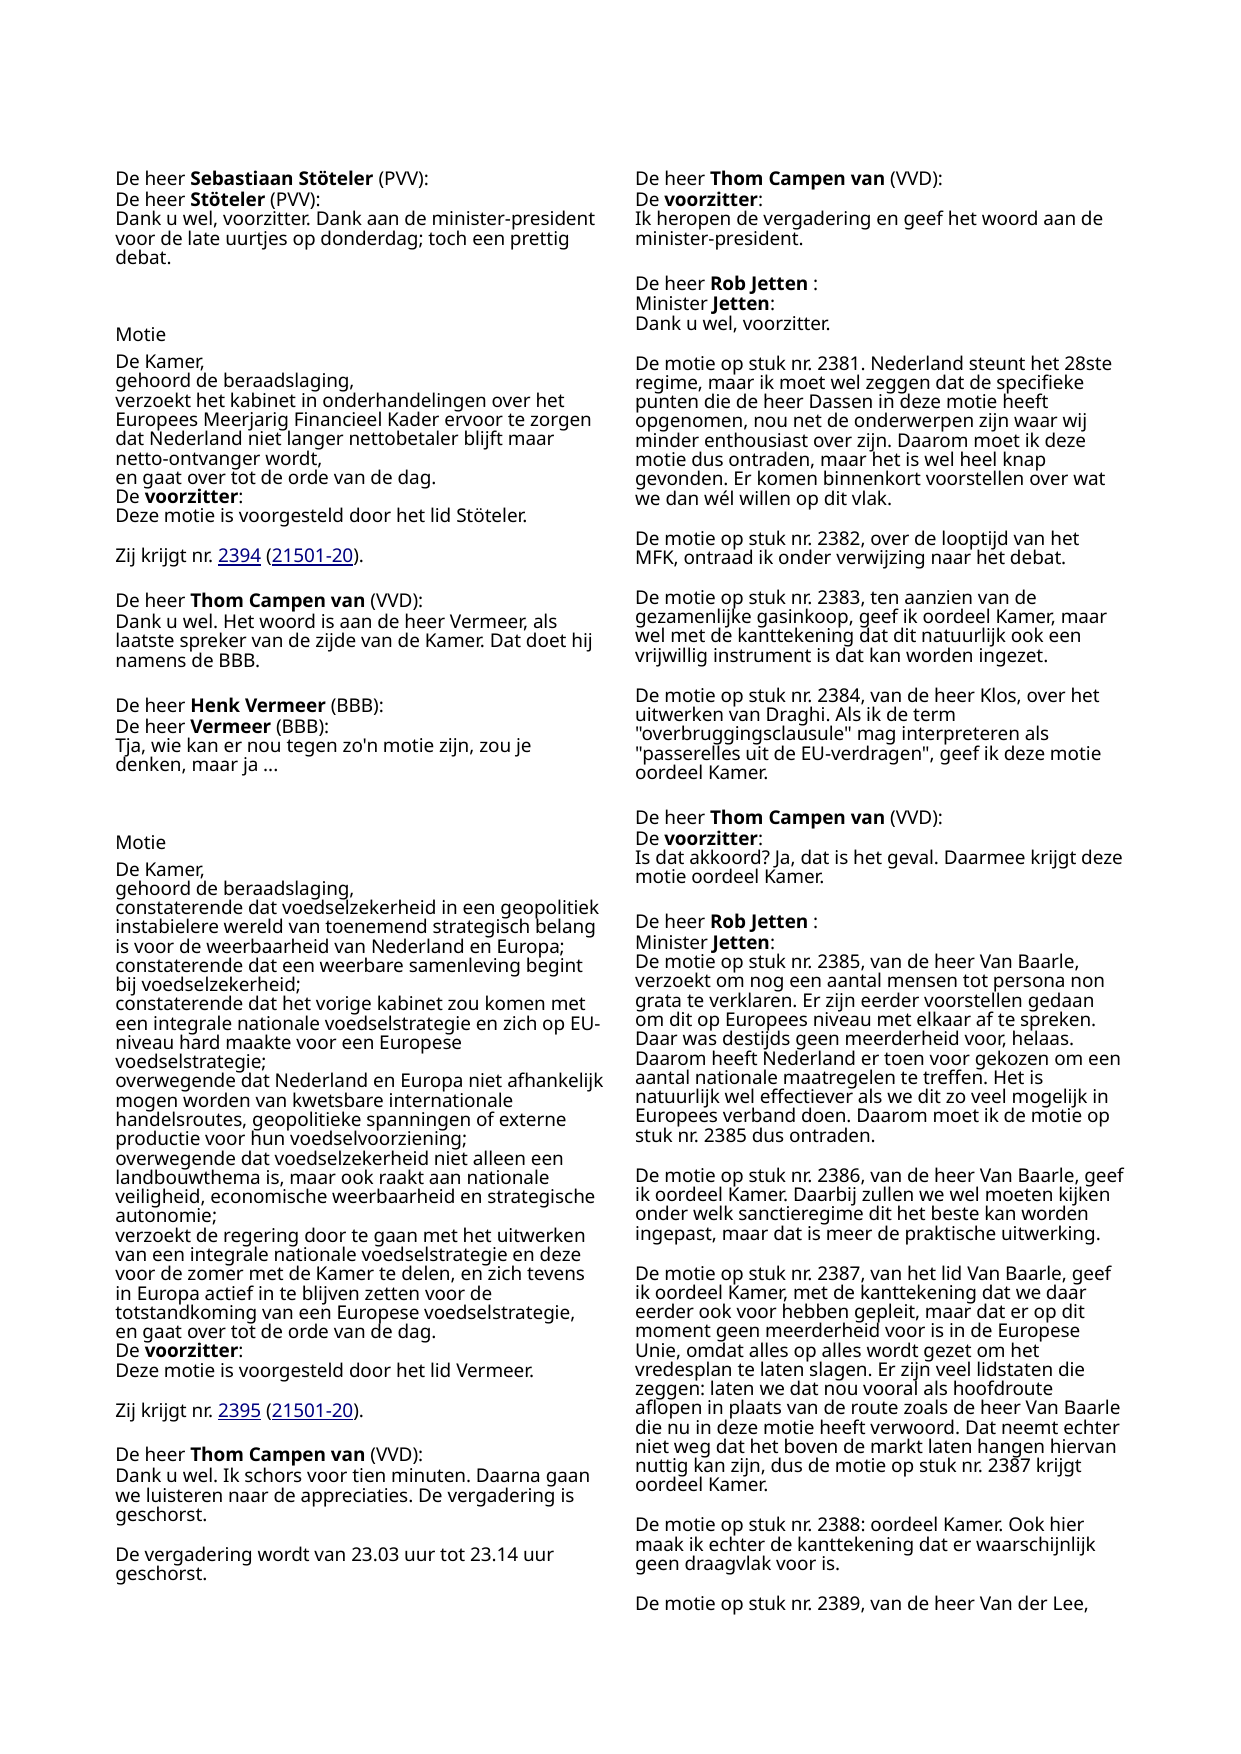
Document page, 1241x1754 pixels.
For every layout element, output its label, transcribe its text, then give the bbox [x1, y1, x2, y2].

text De motie op stuk nr. 2388: oordeel Kamer. Ook hier maak ik echter de kanttekening dat er waarschijnlijk geen draagvlak voor is. [635, 1516, 1125, 1574]
text De motie op stuk nr. 2387, van het lid Van Baarle, geef ik oordeel Kamer, met de kanttekening dat we daar eerder ook voor hebben gepleit, maar dat er op dit moment geen meerderheid voor is in de Europese Unie, omdat alles op alles wordt gezet om het vredesplan te laten slagen. Er zijn veel lidstaten die zeggen: laten we dat nou vooral als hoofdroute aflopen in plaats van de route zoals de heer Van Baarle die nu in deze motie heeft verwoord. Dat neemt echter niet weg dat het boven de markt laten hangen hiervan nuttig kan zijn, dus de motie op stuk nr. 2387 krijgt oordeel Kamer. [635, 1264, 1125, 1496]
text constaterende dat een weerbare samenleving begint bij voedselzekerheid; [115, 957, 605, 995]
text Minister Jetten: [635, 934, 1125, 953]
text De voorzitter: [635, 829, 1125, 849]
text De heer Rob Jetten : [635, 908, 1125, 934]
text gehoord de beraadslaging, [115, 372, 605, 392]
text De voorzitter: [115, 1342, 605, 1362]
text De motie op stuk nr. 2385, van de heer Van Baarle, verzoekt om nog een aantal mensen tot persona non grata te verklaren. Er zijn eerder voorstellen gedaan om dit op Europees niveau met elkaar af te spreken. Daar was destijds geen meerderheid voor, helaas. Daarom heeft Nederland er toen voor gekozen om een aantal nationale maatregelen te treffen. Het is natuurlijk wel effectiever als we dit zo veel mogelijk in Europees verband doen. Daarom moet ik de motie op stuk nr. 2385 dus ontraden. [635, 953, 1125, 1146]
text Ik heropen de vergadering en geef het woord aan de minister-president. [635, 210, 1125, 249]
text De motie op stuk nr. 2383, ten aanzien van de gezamenlijke gasinkoop, geef ik oordeel Kamer, maar wel met de kanttekening dat dit natuurlijk ook een vrijwillig instrument is dat kan worden ingezet. [635, 589, 1125, 666]
text Zij krijgt nr. 2394 (21501-20). [115, 547, 605, 567]
text Dank u wel. Het woord is aan de heer Vermeer, als laatste spreker van de zijde van de Kamer. Dat doet hij namens de BBB. [115, 613, 605, 671]
text De heer Thom Campen van (VVD): [635, 165, 1125, 191]
text De Kamer, [115, 861, 605, 880]
text en gaat over tot de orde van de dag. [115, 1323, 605, 1342]
text verzoekt de regering door te gaan met het uitwerken van een integrale nationale voedselstrategie en deze voor de zomer met de Kamer te delen, en zich tevens in Europa actief in te blijven zetten voor de totstandkoming van een Europese voedselstrategie, [115, 1227, 605, 1323]
text De heer Sebastiaan Stöteler (PVV): [115, 165, 605, 191]
text De motie op stuk nr. 2389, van de heer Van der Lee, [635, 1595, 1125, 1614]
text De motie op stuk nr. 2386, van de heer Van Baarle, geef ik oordeel Kamer. Daarbij zullen we wel moeten kijken onder welk sanctieregime dit het beste kan worden ingepast, maar dat is meer de praktische uitwerking. [635, 1167, 1125, 1244]
text De motie op stuk nr. 2382, over de looptijd van het MFK, ontraad ik onder verwijzing naar het debat. [635, 529, 1125, 568]
text Is dat akkoord? Ja, dat is het geval. Daarmee krijgt deze motie oordeel Kamer. [635, 849, 1125, 887]
text De motie op stuk nr. 2381. Nederland steunt het 28ste regime, maar ik moet wel zeggen dat de specifieke punten die de heer Dassen in deze motie heeft opgenomen, nou net de onderwerpen zijn waar wij minder enthousiast over zijn. Daarom moet ik deze motie dus ontraden, maar het is wel heel knap gevonden. Er komen binnenkort voorstellen over wat we dan wél willen op dit vlak. [635, 355, 1125, 509]
text verzoekt het kabinet in onderhandelingen over het Europees Meerjarig Financieel Kader ervoor te zorgen dat Nederland niet langer nettobetaler blijft maar netto-ontvanger wordt, [115, 392, 605, 469]
text Dank u wel, voorzitter. Dank aan de minister-president voor de late uurtjes op donderdag; toch een prettig debat. [115, 210, 605, 268]
text Zij krijgt nr. 2395 (21501-20). [115, 1402, 605, 1421]
text overwegende dat Nederland en Europa niet afhankelijk mogen worden van kwetsbare internationale handelsroutes, geopolitieke spanningen of externe productie voor hun voedselvoorziening; [115, 1072, 605, 1149]
text De motie op stuk nr. 2384, van de heer Klos, over het uitwerken van Draghi. Als ik de term "overbruggingsclausule" mag interpreteren als "passerelles uit de EU-verdragen", geef ik deze motie oordeel Kamer. [635, 687, 1125, 783]
text De heer Thom Campen van (VVD): [635, 804, 1125, 829]
text Minister Jetten: [635, 295, 1125, 315]
text constaterende dat voedselzekerheid in een geopolitiek instabielere wereld van toenemend strategisch belang is voor de weerbaarheid van Nederland en Europa; [115, 899, 605, 957]
text De heer Stöteler (PVV): [115, 191, 605, 210]
text De heer Thom Campen van (VVD): [115, 587, 605, 613]
text De vergadering wordt van 23.03 uur tot 23.14 uur geschorst. [115, 1546, 605, 1584]
text De heer Thom Campen van (VVD): [115, 1442, 605, 1467]
text gehoord de beraadslaging, [115, 880, 605, 899]
text De heer Vermeer (BBB): [115, 718, 605, 737]
text De heer Henk Vermeer (BBB): [115, 692, 605, 718]
text Motie [115, 829, 605, 854]
text Dank u wel. Ik schors voor tien minuten. Daarna gaan we luisteren naar de appreciaties. De vergadering is geschorst. [115, 1467, 605, 1525]
text De Kamer, [115, 353, 605, 372]
text De voorzitter: [635, 191, 1125, 210]
text Tja, wie kan er nou tegen zo'n motie zijn, zou je denken, maar ja ... [115, 737, 605, 775]
text Deze motie is voorgesteld door het lid Vermeer. [115, 1362, 605, 1381]
text en gaat over tot de orde van de dag. [115, 469, 605, 488]
text Motie [115, 322, 605, 347]
text De heer Rob Jetten : [635, 270, 1125, 295]
text De voorzitter: [115, 488, 605, 507]
text overwegende dat voedselzekerheid niet alleen een landbouwthema is, maar ook raakt aan nationale veiligheid, economische weerbaarheid en strategische autonomie; [115, 1149, 605, 1227]
text Dank u wel, voorzitter. [635, 315, 1125, 334]
text Deze motie is voorgesteld door het lid Stöteler. [115, 507, 605, 527]
text constaterende dat het vorige kabinet zou komen met een integrale nationale voedselstrategie en zich op EU-niveau hard maakte voor een Europese voedselstrategie; [115, 995, 605, 1072]
